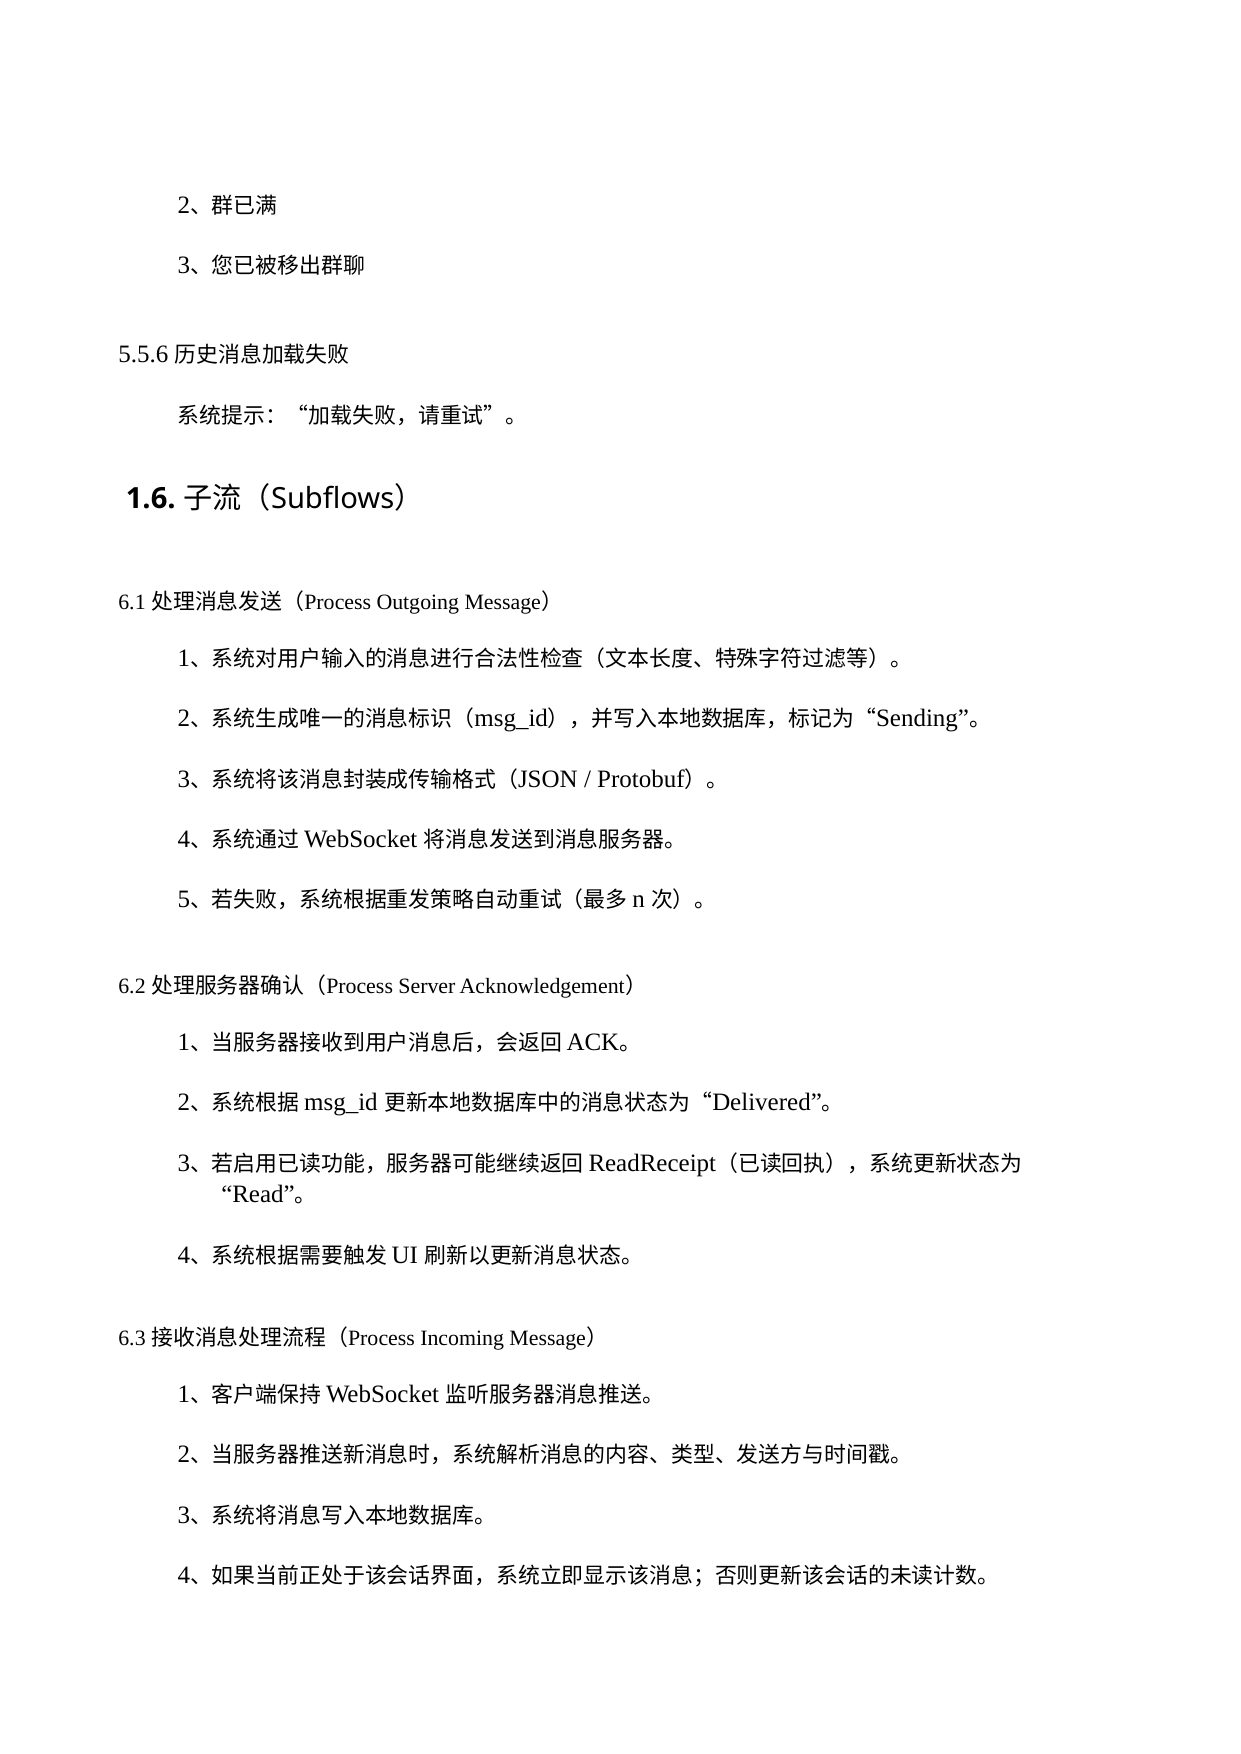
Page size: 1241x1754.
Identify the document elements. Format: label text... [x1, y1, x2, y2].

list 2、系统生成唯一的消息标识（msg_id），并写入本地数据库，标记为“Sending”。 [177, 701, 1122, 733]
list 4、如果当前正处于该会话界面，系统立即显示该消息；否则更新该会话的未读计数。 [177, 1558, 1122, 1590]
text 6.1 处理消息发送（Process Outgoing Message） [118, 584, 1122, 616]
list 5、若失败，系统根据重发策略自动重试（最多 n 次）。 [177, 882, 1122, 914]
list 3、系统将该消息封装成传输格式（JSON / Protobuf）。 [177, 762, 1122, 793]
text 6.2 处理服务器确认（Process Server Acknowledgement） [118, 968, 1122, 1000]
list 1、客户端保持 WebSocket 监听服务器消息推送。 [177, 1377, 1122, 1408]
list 1、当服务器接收到用户消息后，会返回 ACK。 [177, 1025, 1122, 1057]
list 4、系统根据需要触发 UI 刷新以更新消息状态。 [177, 1238, 1122, 1269]
subtitle 子流（Subflows） [118, 474, 1122, 517]
list 系统提示：“加载失败，请重试”。 [177, 398, 1122, 429]
list 2、群已满 [177, 188, 1122, 219]
text 5.5.6 历史消息加载失败 [118, 337, 1122, 369]
text 6.3 接收消息处理流程（Process Incoming Message） [118, 1320, 1122, 1352]
list 3、您已被移出群聊 [177, 248, 1122, 280]
list 1、系统对用户输入的消息进行合法性检查（文本长度、特殊字符过滤等）。 [177, 641, 1122, 672]
list 3、若启用已读功能，服务器可能继续返回 ReadReceipt（已读回执），系统更新状态为 “Read”。 [177, 1146, 1122, 1209]
list 2、当服务器推送新消息时，系统解析消息的内容、类型、发送方与时间戳。 [177, 1437, 1122, 1469]
list 3、系统将消息写入本地数据库。 [177, 1498, 1122, 1529]
list 2、系统根据 msg_id 更新本地数据库中的消息状态为“Delivered”。 [177, 1085, 1122, 1117]
list 4、系统通过 WebSocket 将消息发送到消息服务器。 [177, 822, 1122, 854]
